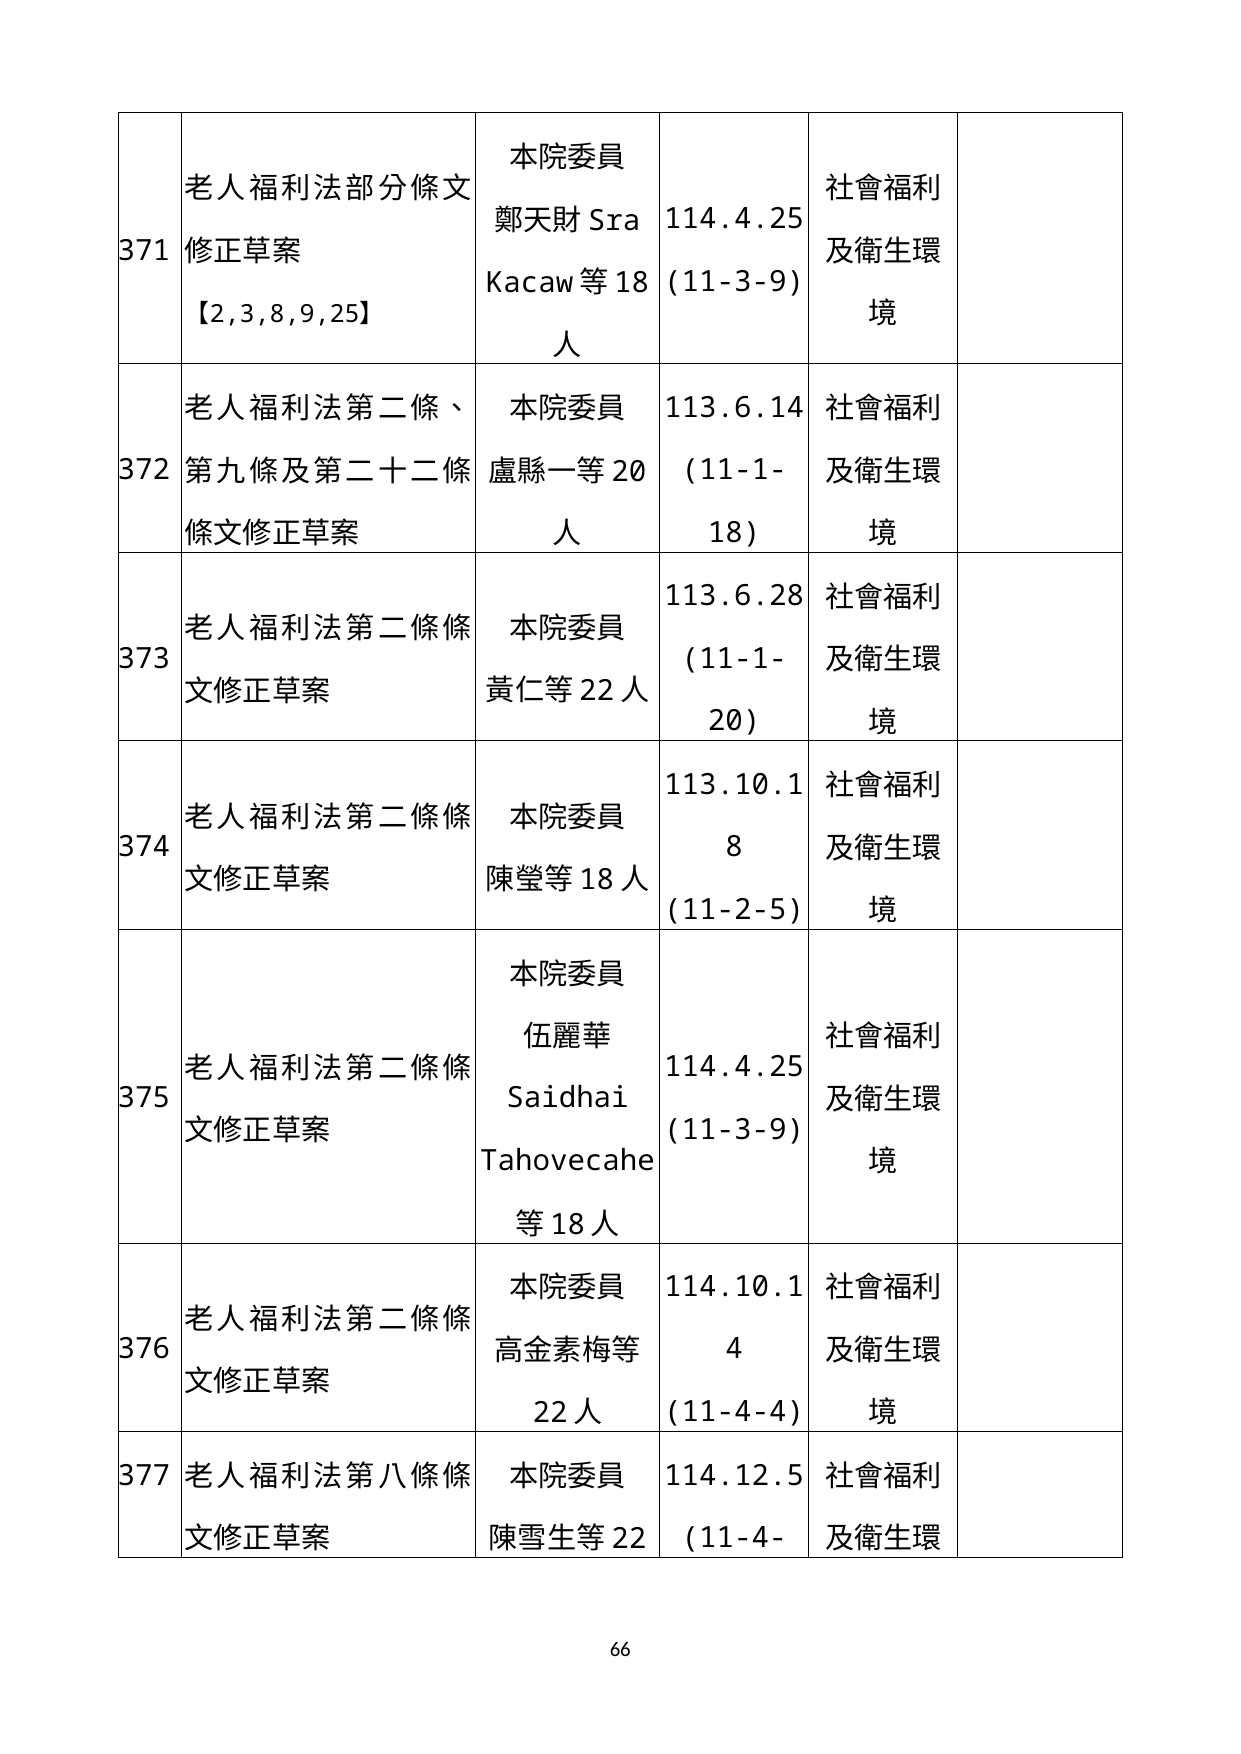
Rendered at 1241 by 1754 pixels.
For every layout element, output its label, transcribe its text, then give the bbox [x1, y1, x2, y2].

table_cell [958, 364, 1122, 552]
table_cell 114.4.25 (11-3-9) [660, 113, 808, 363]
table_cell [119, 930, 181, 1242]
table_cell [958, 930, 1122, 1242]
table_cell 本院委員 盧縣一等20人 [476, 364, 659, 552]
table_cell 老人福利法第二條條文修正草案 [182, 741, 475, 929]
table_cell 114.4.25 (11-3-9) [660, 930, 808, 1242]
table_cell [958, 553, 1122, 740]
table_cell [958, 1244, 1122, 1431]
table_cell 老人福利法第八條條文修正草案 [182, 1432, 475, 1557]
table_cell 113.6.28 (11-1-20) [660, 553, 808, 740]
table_cell 本院委員 陳瑩等18人 [476, 741, 659, 929]
table_cell 113.6.14 (11-1-18) [660, 364, 808, 552]
table_cell [119, 1244, 181, 1431]
table_cell 社會福利及衛生環境 [809, 113, 957, 363]
table_cell [958, 113, 1122, 363]
table_cell [119, 113, 181, 363]
table_cell 本院委員 鄭天財Sra Kacaw等18人 [476, 113, 659, 363]
table_cell 社會福利及衛生環境 [809, 1244, 957, 1431]
table_cell [119, 741, 181, 929]
table_cell [119, 364, 181, 552]
table_cell 老人福利法第二條條文修正草案 [182, 930, 475, 1242]
table_cell 本院委員 黃仁等22人 [476, 553, 659, 740]
table_cell 老人福利法第二條條文修正草案 [182, 553, 475, 740]
table_cell 老人福利法部分條文修正草案 【2,3,8,9,25】 [182, 113, 475, 363]
table_cell 社會福利及衛生環境 [809, 930, 957, 1242]
table_cell [958, 1432, 1122, 1557]
table_cell [119, 553, 181, 740]
table_cell [119, 1432, 181, 1557]
table_cell 社會福利及衛生環境 [809, 741, 957, 929]
table_cell 本院委員 高金素梅等22人 [476, 1244, 659, 1431]
table_cell 114.12.5 (11-4- [660, 1432, 808, 1557]
table_cell 本院委員 陳雪生等22 [476, 1432, 659, 1557]
table_cell [958, 741, 1122, 929]
table_cell 本院委員 伍麗華Saidhai Tahovecahe等18人 [476, 930, 659, 1242]
table_cell 114.10.14 (11-4-4) [660, 1244, 808, 1431]
table_cell 老人福利法第二條、第九條及第二十二條條文修正草案 [182, 364, 475, 552]
table_cell 社會福利及衛生環境 [809, 364, 957, 552]
table_cell 社會福利及衛生環 [809, 1432, 957, 1557]
table_cell 113.10.18 (11-2-5) [660, 741, 808, 929]
table_cell 老人福利法第二條條文修正草案 [182, 1244, 475, 1431]
table_cell 社會福利及衛生環境 [809, 553, 957, 740]
